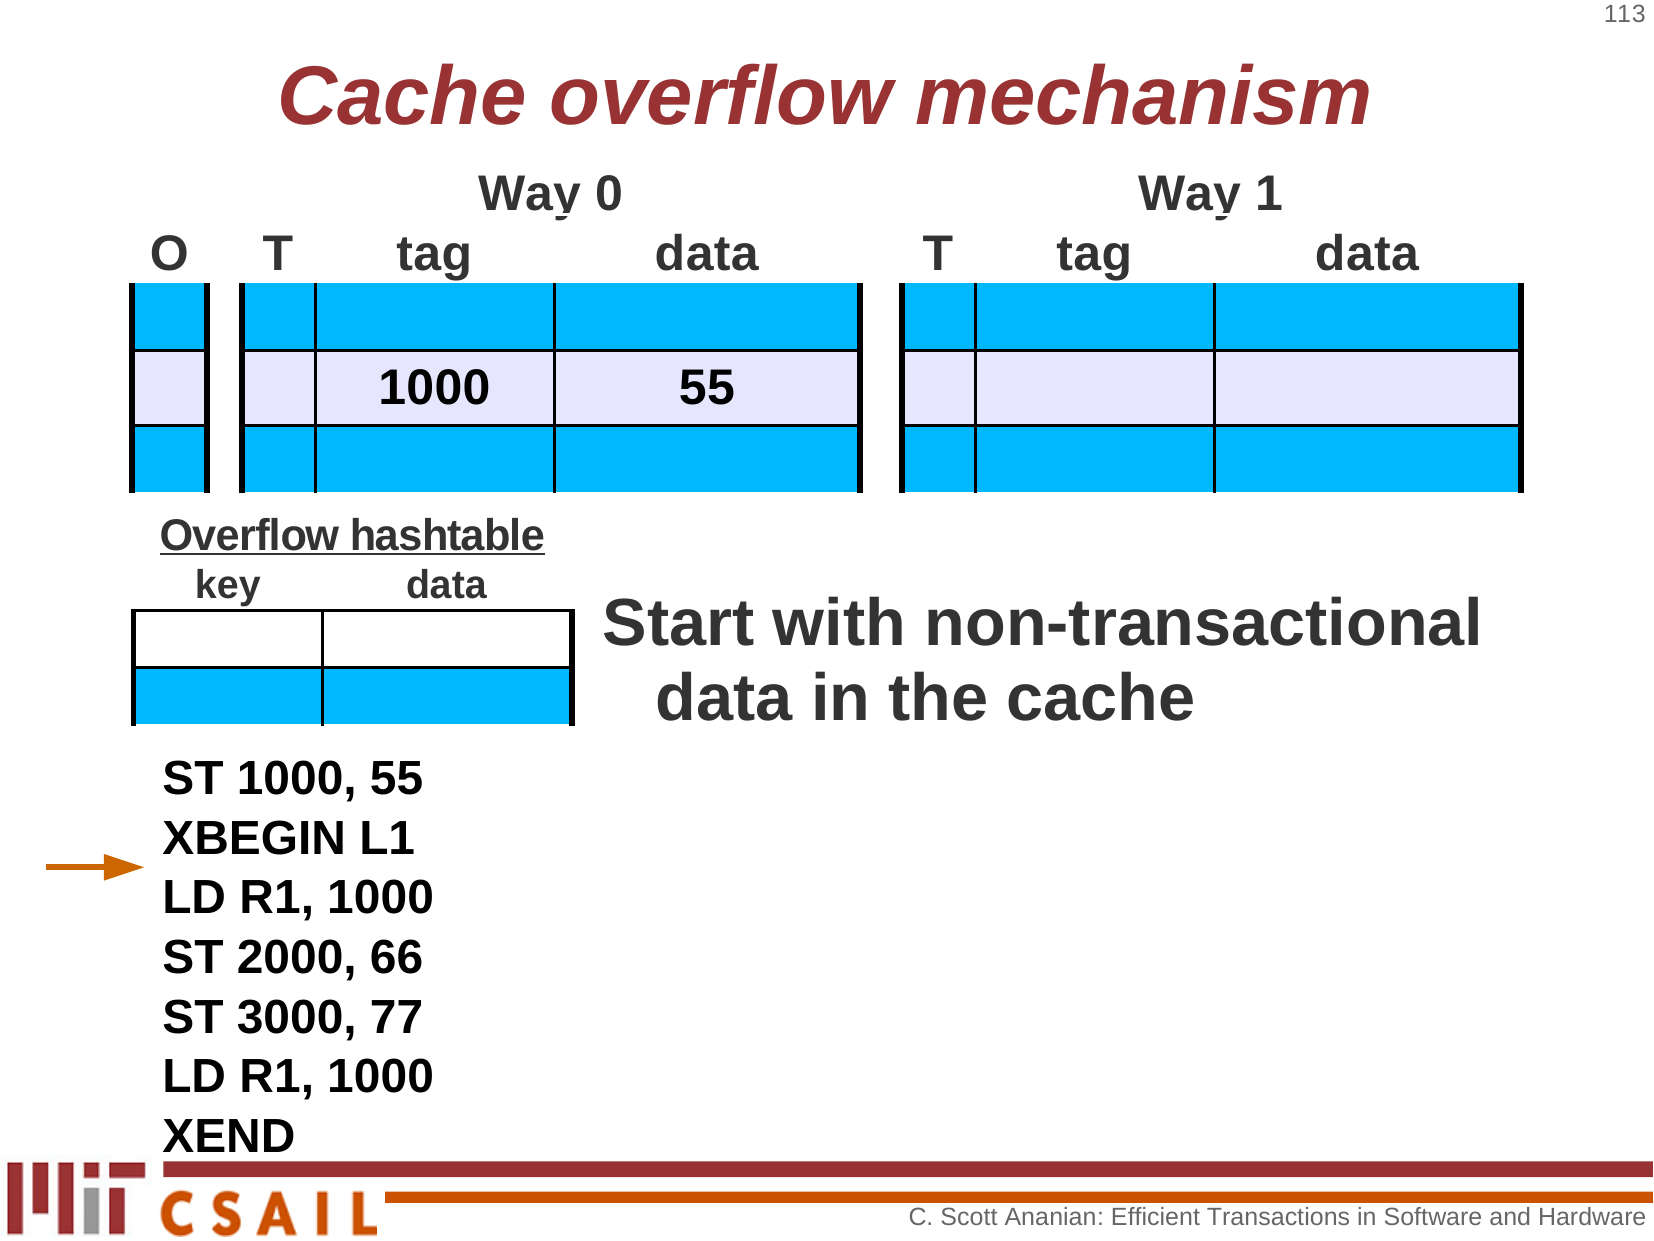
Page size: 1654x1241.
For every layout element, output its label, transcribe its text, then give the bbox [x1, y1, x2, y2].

title Cache overflow mechanism [51, 28, 1600, 163]
list Start with non-transactional data in the cache [584, 585, 1561, 1140]
chart [128, 508, 576, 727]
text_box ST 1000, 55 XBEGIN L1 LD R1, 1000 ST 2000, 66 ST 3000, 77 LD R1, 1000 XEND [162, 750, 435, 1164]
chart [127, 163, 1526, 495]
picture [0, 1155, 377, 1237]
